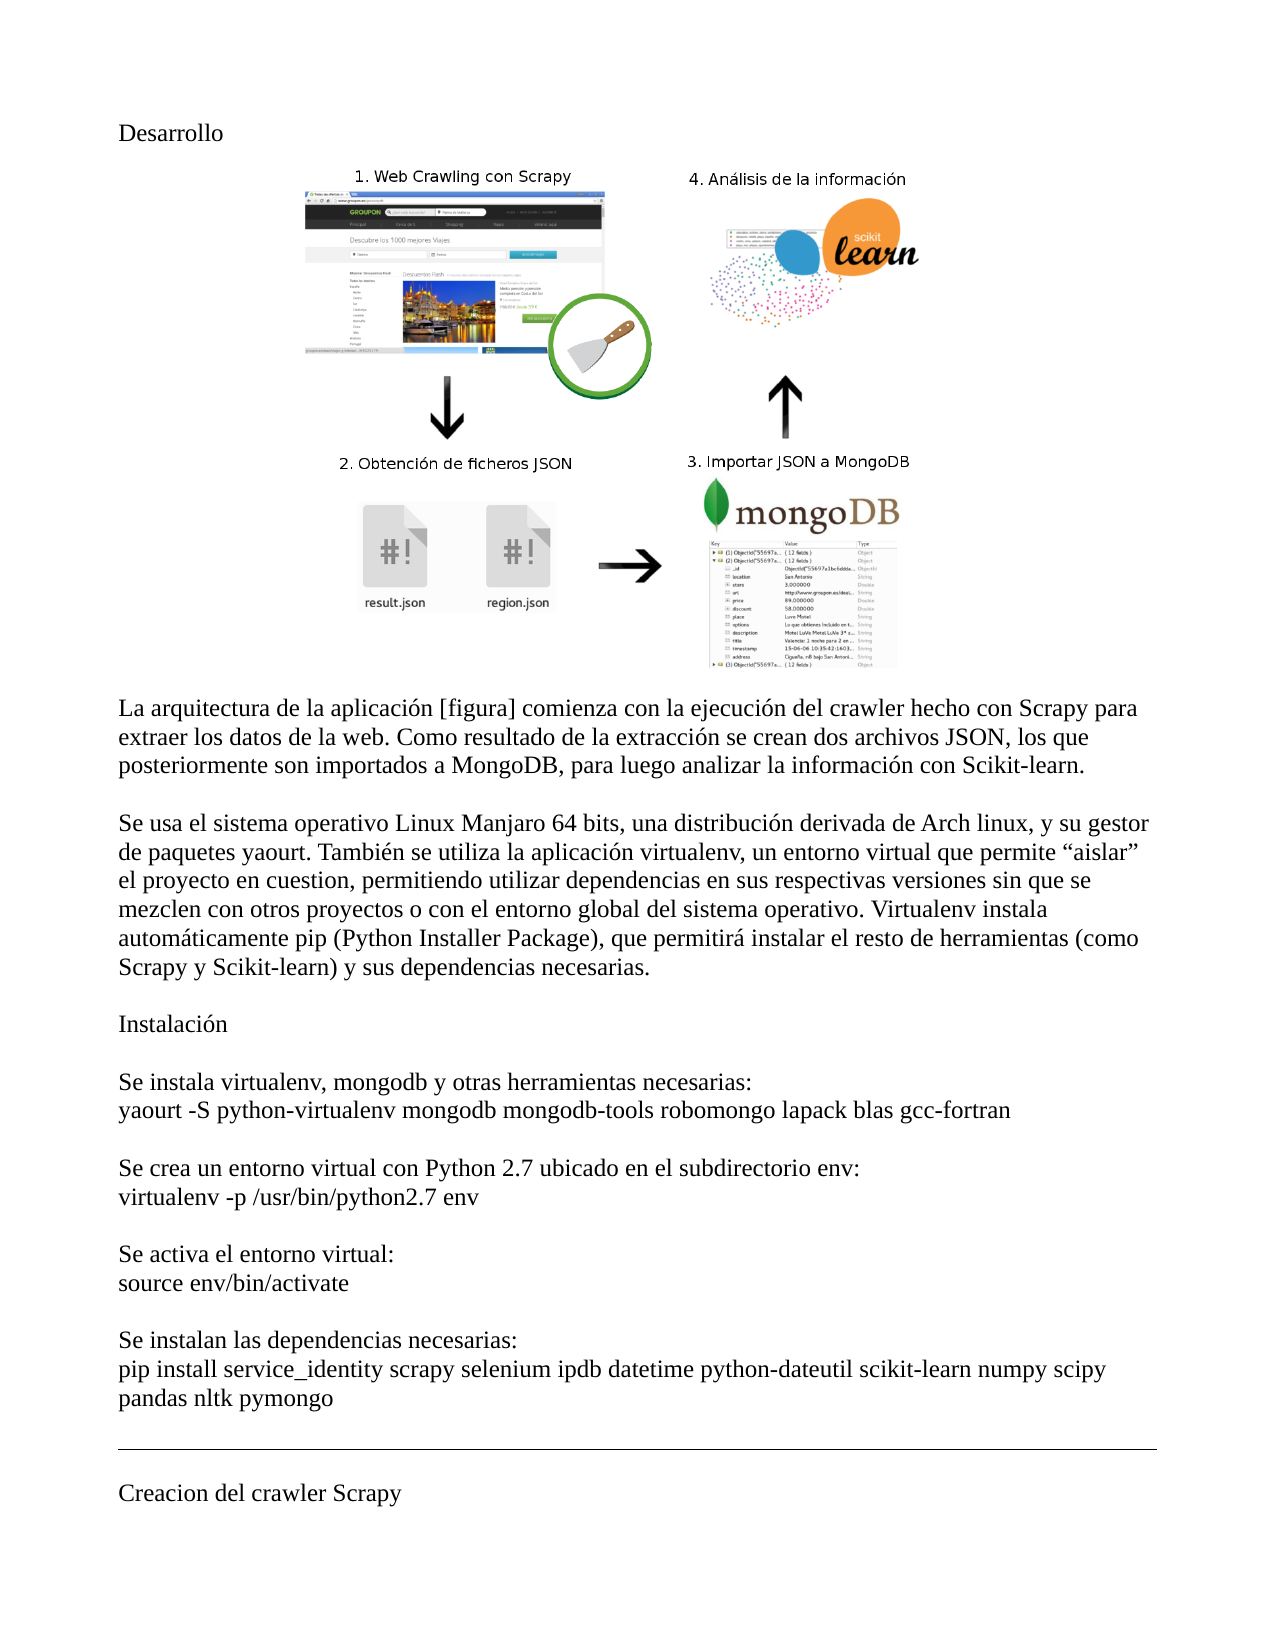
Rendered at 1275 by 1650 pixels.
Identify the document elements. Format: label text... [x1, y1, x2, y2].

text La arquitectura de la aplicación [figura] comienza con la ejecución del crawler hecho con Scrapy para extraer los datos de la web. Como resultado de la extracción se crean dos archivos JSON, los que posteriormente son importados a MongoDB, para luego analizar la información con Scikit-learn. [118, 693, 1157, 779]
text Se activa el entorno virtual: [118, 1239, 1157, 1268]
text Se instala virtualenv, mongodb y otras herramientas necesarias: [118, 1067, 1157, 1096]
text Se instalan las dependencias necesarias: [118, 1326, 1157, 1354]
text pip install service_identity scrapy selenium ipdb datetime python-dateutil scikit-learn numpy scipy pandas nltk pymongo [118, 1354, 1157, 1412]
picture [281, 158, 972, 677]
text source env/bin/activate [118, 1268, 1157, 1297]
text Se crea un entorno virtual con Python 2.7 ubicado en el subdirectorio env: [118, 1153, 1157, 1182]
text virtualenv -p /usr/bin/python2.7 env [118, 1182, 1157, 1211]
text Desarrollo [118, 118, 1157, 147]
text Creacion del crawler Scrapy [118, 1478, 1157, 1507]
text yaourt -S python-virtualenv mongodb mongodb-tools robomongo lapack blas gcc-fortran [118, 1096, 1157, 1124]
text Se usa el sistema operativo Linux Manjaro 64 bits, una distribución derivada de Arch linux, y su gestor de paquetes yaourt. También se utiliza la aplicación virtualenv, un entorno virtual que permite “aislar” el proyecto en cuestion, permitiendo utilizar dependencias en sus respectivas versiones sin que se mezclen con otros proyectos o con el entorno global del sistema operativo. Virtualenv instala automáticamente pip (Python Installer Package), que permitirá instalar el resto de herramientas (como Scrapy y Scikit-learn) y sus dependencias necesarias. [118, 808, 1157, 981]
text Instalación [118, 1009, 1157, 1038]
